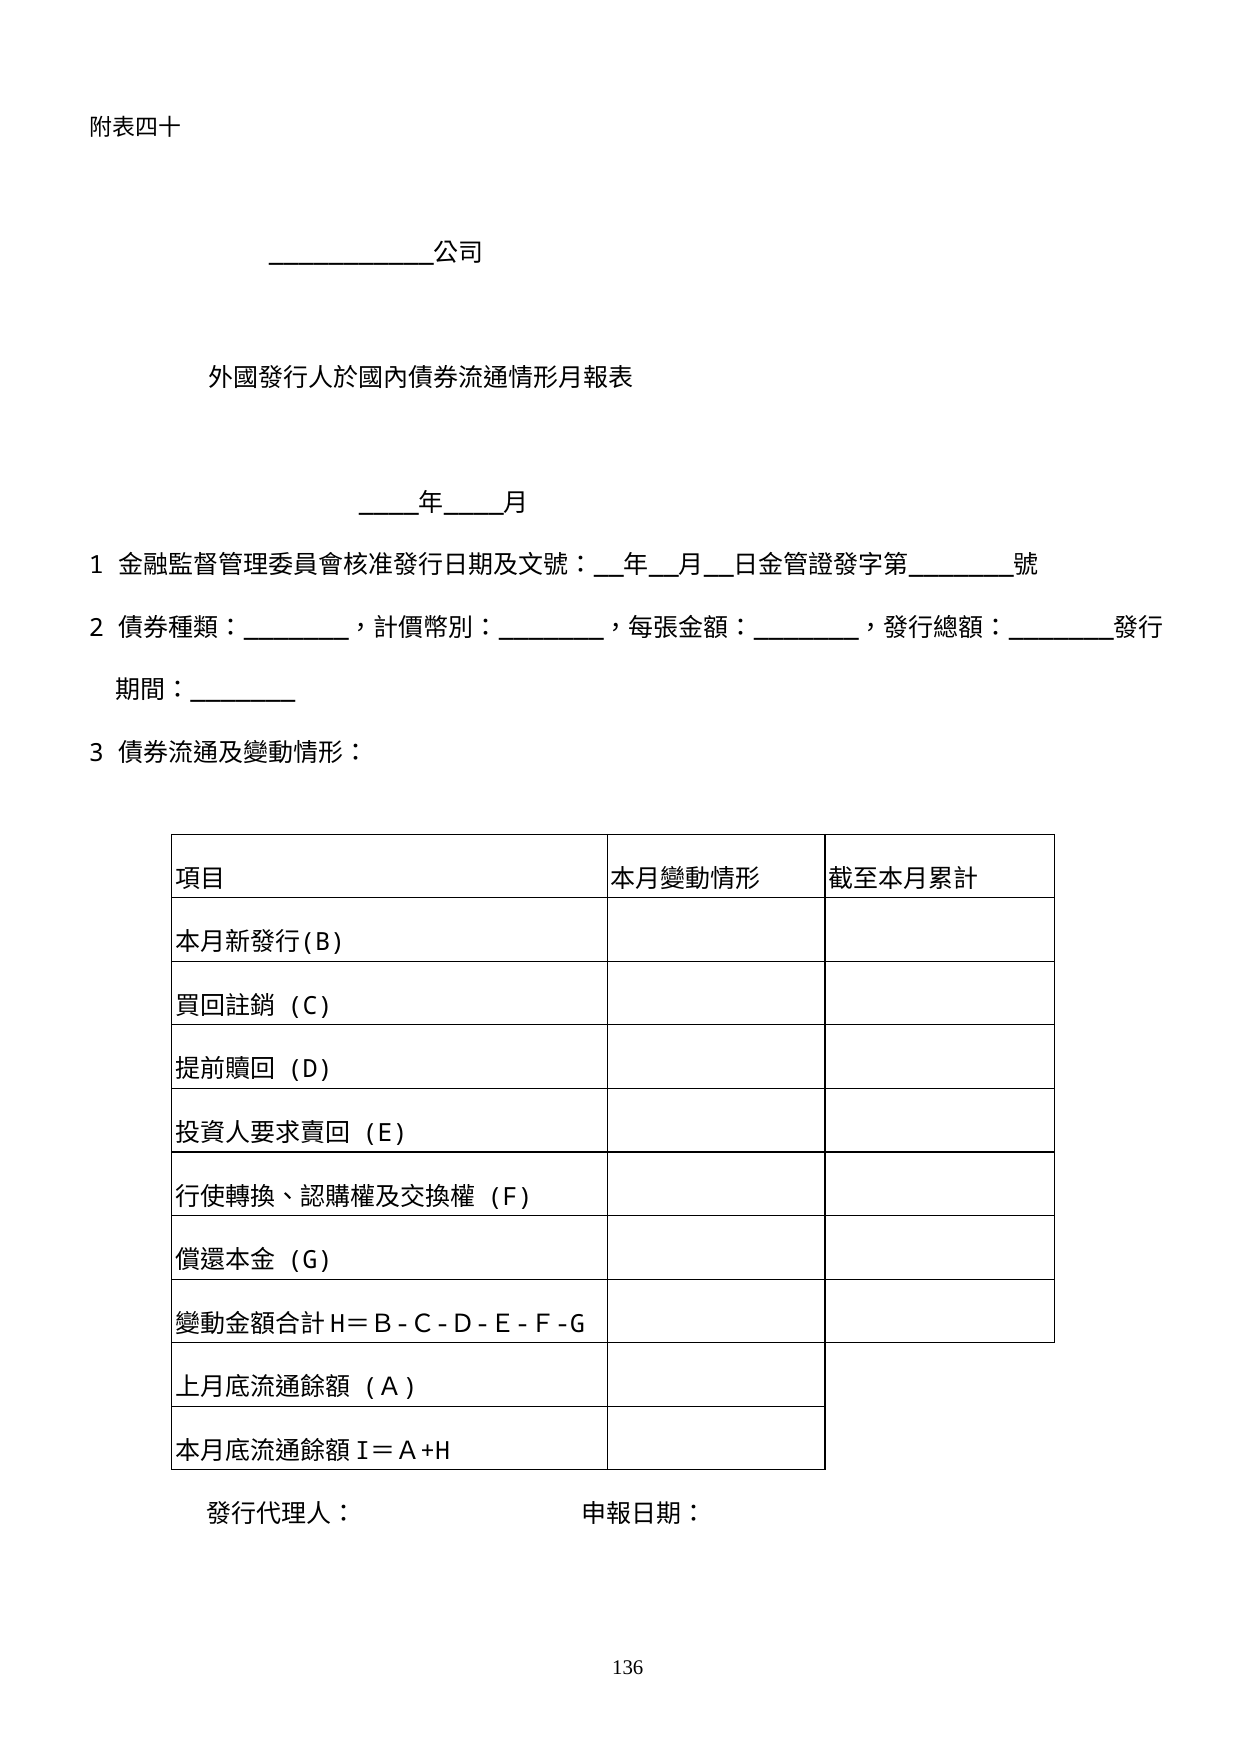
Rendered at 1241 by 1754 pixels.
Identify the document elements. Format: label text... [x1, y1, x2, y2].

table_cell [608, 962, 824, 1024]
table_cell [826, 1280, 1054, 1342]
table_cell 買回註銷 (C) [172, 962, 607, 1024]
table_header 本月變動情形 [608, 835, 824, 897]
table_cell [608, 898, 824, 961]
table_cell [608, 1153, 824, 1215]
table_cell [608, 1343, 824, 1406]
table_cell [608, 1216, 824, 1278]
table_cell 本月新發行(B) [172, 898, 607, 961]
table_header 項目 [172, 835, 607, 897]
text 3 債券流通及變動情形： [89, 709, 1166, 771]
table_cell [608, 1089, 824, 1151]
text 附表四十 [89, 84, 1166, 146]
table_cell [608, 1025, 824, 1088]
table_cell 投資人要求賣回 (E) [172, 1089, 607, 1151]
text ___________公司 [89, 209, 1166, 271]
text 外國發行人於國內債券流通情形月報表 [89, 334, 1166, 396]
table_cell 本月底流通餘額I＝Ａ+H [172, 1407, 607, 1469]
table_cell [826, 1343, 1054, 1406]
table_cell [826, 1089, 1054, 1151]
table_cell [826, 1153, 1054, 1215]
table_cell 償還本金 (G) [172, 1216, 607, 1278]
text 1 金融監督管理委員會核准發行日期及文號：__年__月__日金管證發字第_______號 [89, 521, 1166, 584]
table_cell 行使轉換、認購權及交換權 (F) [172, 1153, 607, 1215]
table_header 截至本月累計 [826, 835, 1054, 897]
table_cell 上月底流通餘額 (Ａ) [172, 1343, 607, 1406]
table_cell [826, 1406, 1054, 1469]
table_cell [826, 962, 1054, 1024]
table_cell [608, 1407, 824, 1469]
table_cell 提前贖回 (D) [172, 1025, 607, 1088]
table_cell [826, 1216, 1054, 1278]
text 發行代理人： 申報日期： [89, 1470, 1166, 1533]
text ____年____月 [89, 459, 1166, 521]
table_cell 變動金額合計H＝Ｂ-Ｃ-Ｄ-Ｅ-Ｆ-G [172, 1280, 607, 1342]
table_cell [608, 1280, 824, 1342]
table_cell [826, 1025, 1054, 1088]
text 2 債券種類：_______，計價幣別：_______，每張金額：_______，發行總額：_______發行期間：_______ [89, 584, 1166, 709]
table_cell [826, 898, 1054, 961]
